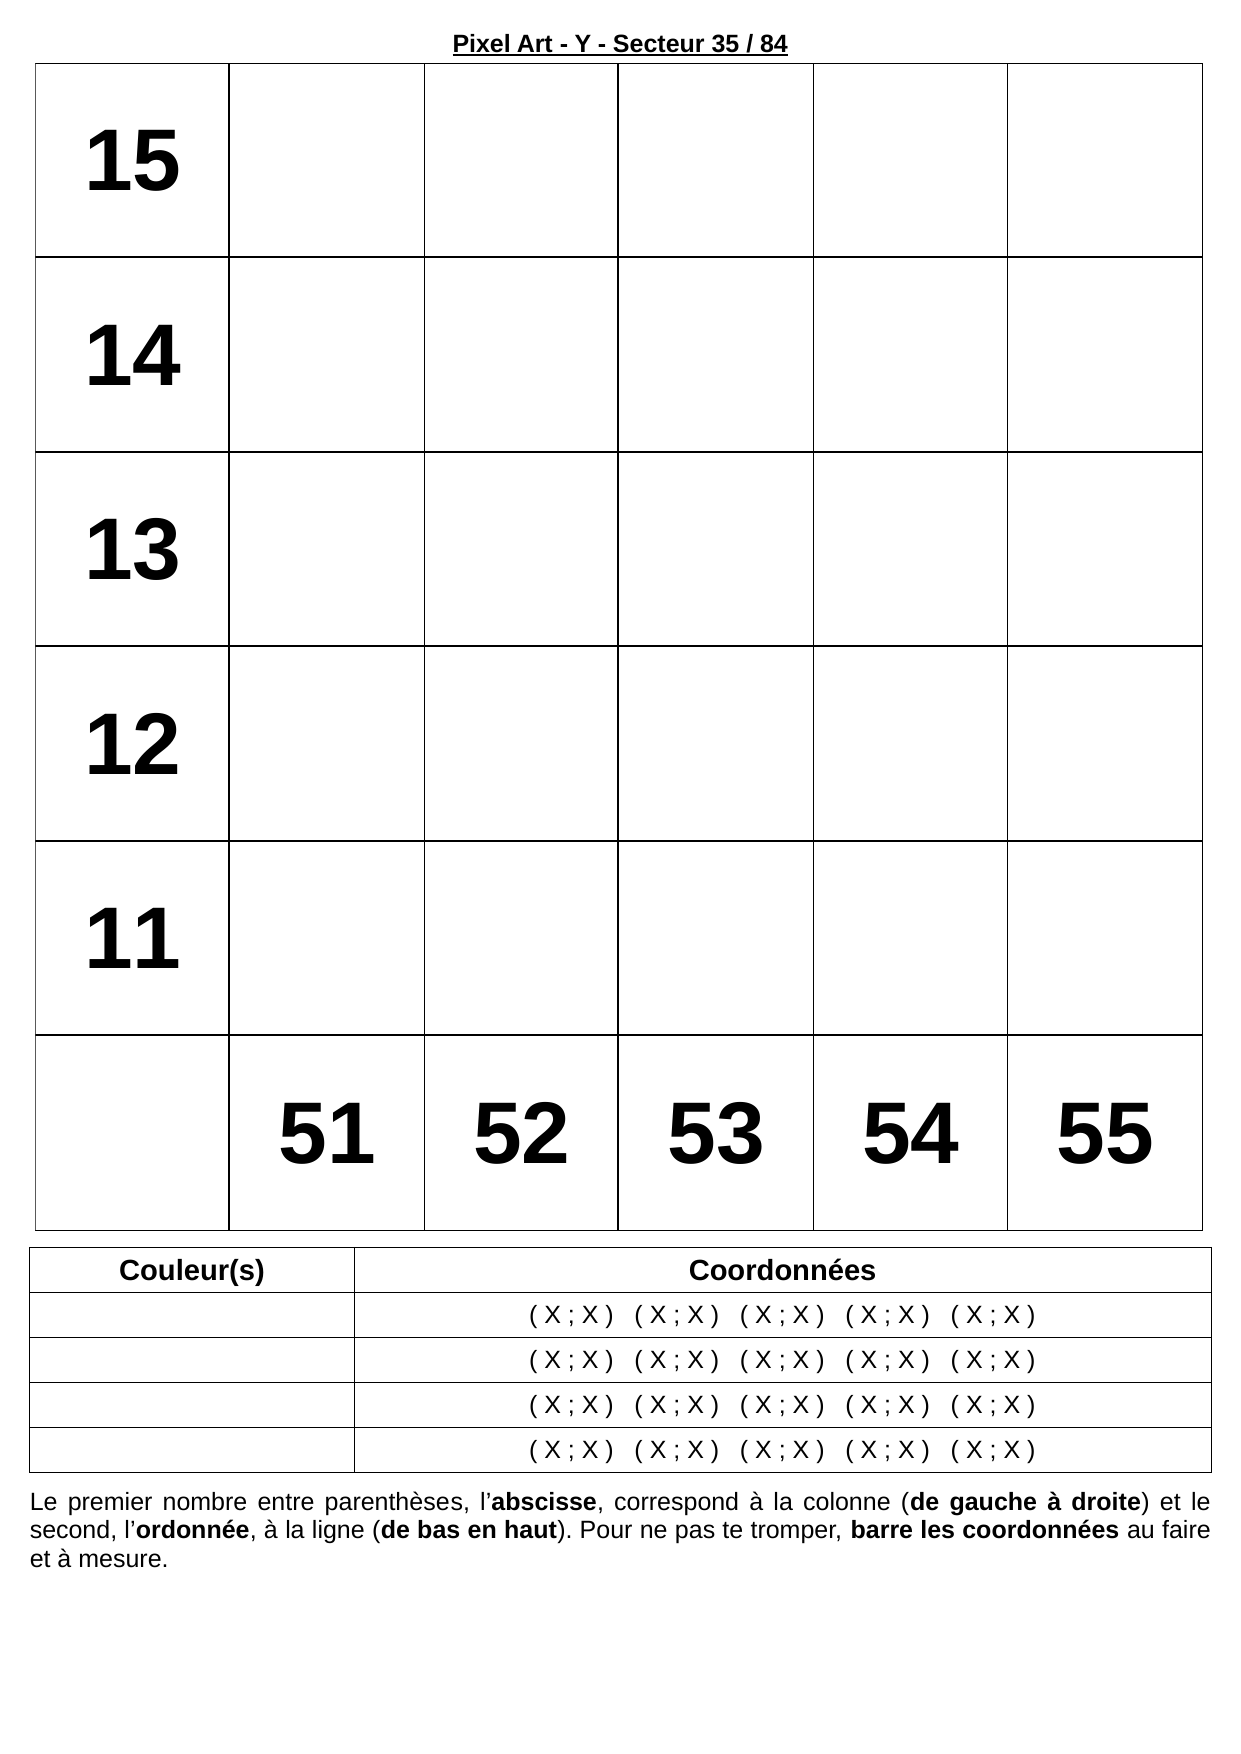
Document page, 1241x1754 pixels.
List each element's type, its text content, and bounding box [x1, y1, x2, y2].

table_header Couleur(s) [30, 1248, 354, 1292]
table_cell [30, 1428, 354, 1472]
table_cell ( X ; X ) ( X ; X ) ( X ; X ) ( X ; X ) ( X ; X ) [355, 1293, 1211, 1337]
table_cell ( X ; X ) ( X ; X ) ( X ; X ) ( X ; X ) ( X ; X ) [355, 1338, 1211, 1382]
text Pixel Art - Y - Secteur 35 / 84 [29, 29, 1211, 58]
table_cell ( X ; X ) ( X ; X ) ( X ; X ) ( X ; X ) ( X ; X ) [355, 1383, 1211, 1427]
table_cell [30, 1383, 354, 1427]
table_header Coordonnées [355, 1248, 1211, 1292]
table_cell [30, 1293, 354, 1337]
text Le premier nombre entre parenthèses, l’abscisse, correspond à la colonne (de gauche à droite) et le second, l’ordonnée, à la ligne (de bas en haut). Pour ne pas te tromper, barre les coordonnées au faire et à mesure. [29, 1487, 1211, 1573]
table_cell ( X ; X ) ( X ; X ) ( X ; X ) ( X ; X ) ( X ; X ) [355, 1428, 1211, 1472]
table_cell [30, 1338, 354, 1382]
